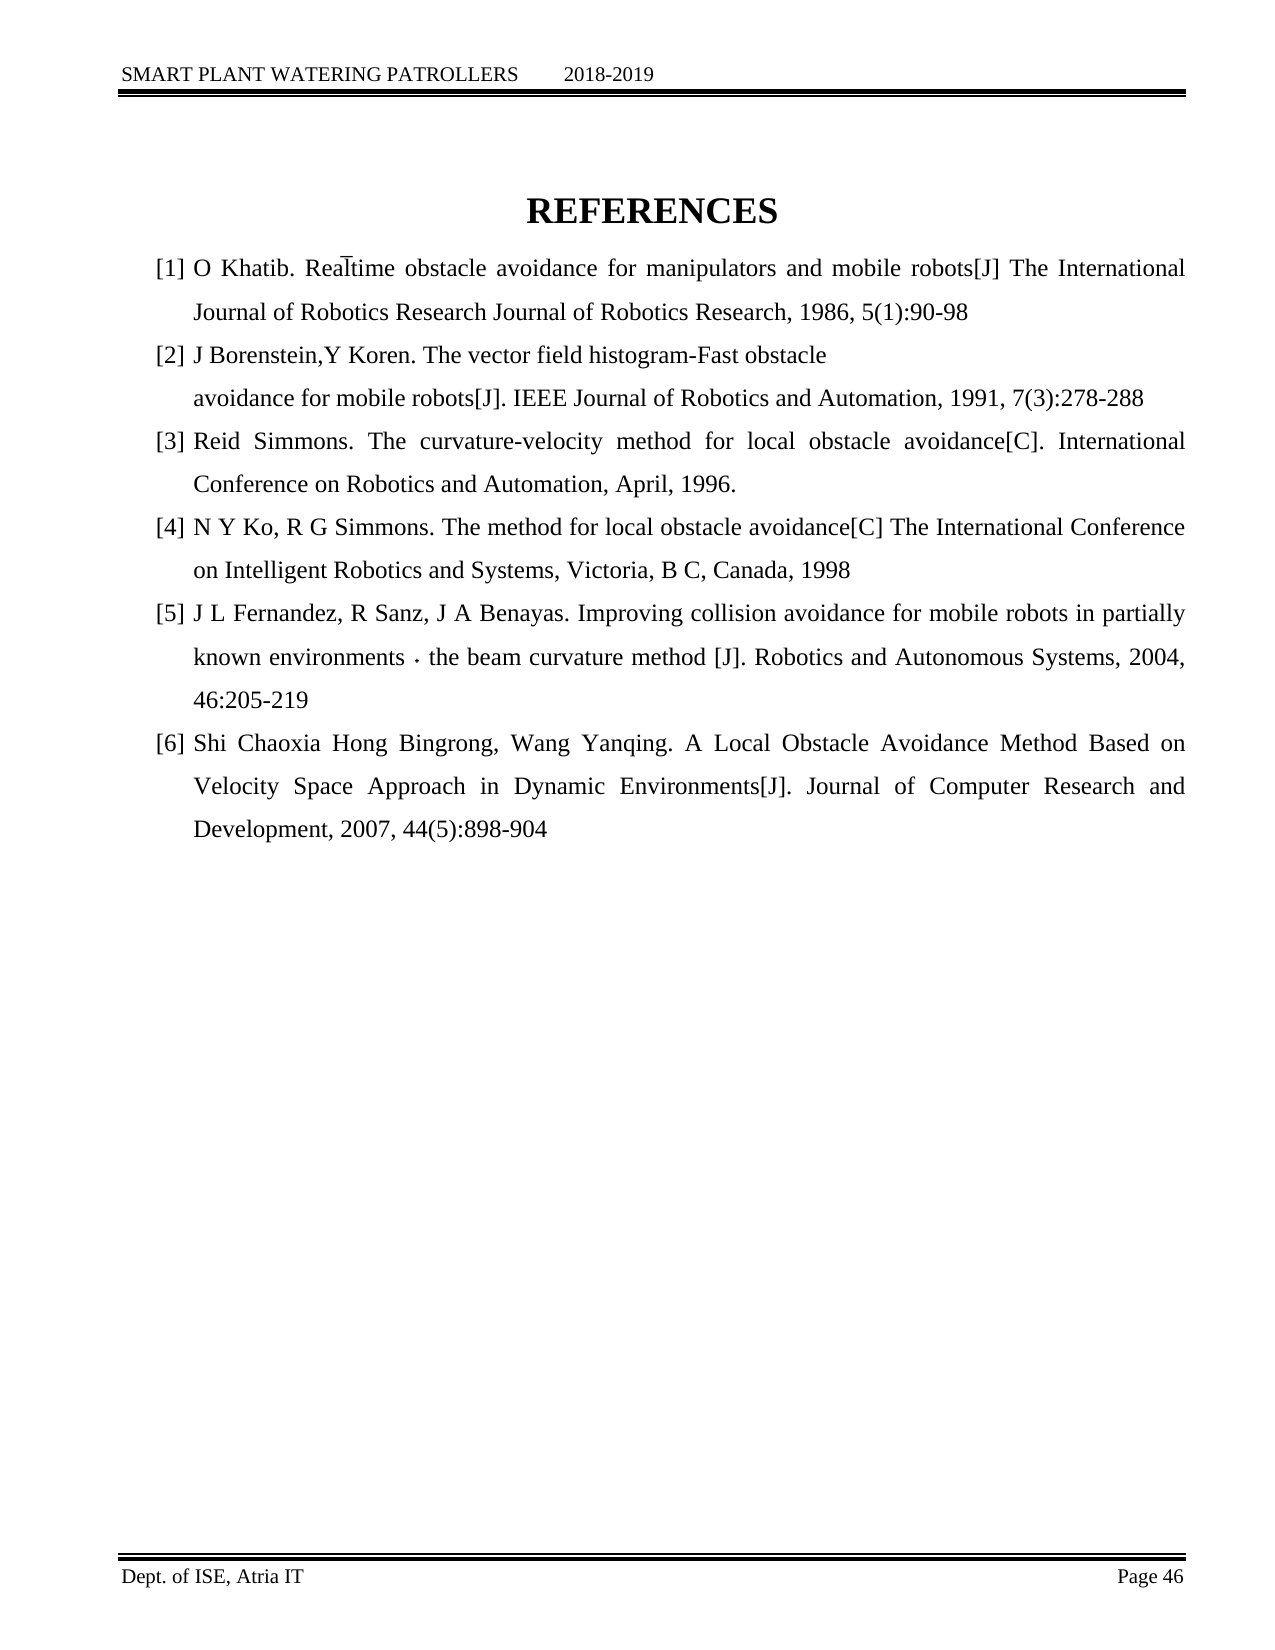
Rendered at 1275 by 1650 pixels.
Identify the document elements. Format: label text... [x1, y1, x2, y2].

list J L Fernandez, R Sanz, J A Benayas. Improving collision avoidance for mobile robots in partially known environments ˖ the beam curvature method [J]. Robotics and Autonomous Systems, 2004, 46:205-219 [156, 598, 1186, 713]
list O Khatib. Real̅time obstacle avoidance for manipulators and mobile robots[J] The International Journal of Robotics Research Journal of Robotics Research, 1986, 5(1):90-98 [156, 253, 1186, 325]
list avoidance for mobile robots[J]. IEEE Journal of Robotics and Automation, 1991, 7(3):278-288 [156, 383, 1186, 412]
list Shi Chaoxia Hong Bingrong, Wang Yanqing. A Local Obstacle Avoidance Method Based on Velocity Space Approach in Dynamic Environments[J]. Journal of Computer Research and Development, 2007, 44(5):898-904 [156, 728, 1186, 843]
list J Borenstein,Y Koren. The vector field histogram-Fast obstacle [156, 340, 1186, 368]
list N Y Ko, R G Simmons. The method for local obstacle avoidance[C] The International Conference on Intelligent Robotics and Systems, Victoria, B C, Canada, 1998 [156, 512, 1186, 584]
list Reid Simmons. The curvature-velocity method for local obstacle avoidance[C]. International Conference on Robotics and Automation, April, 1996. [156, 426, 1186, 498]
text REFERENCES [118, 189, 1186, 232]
